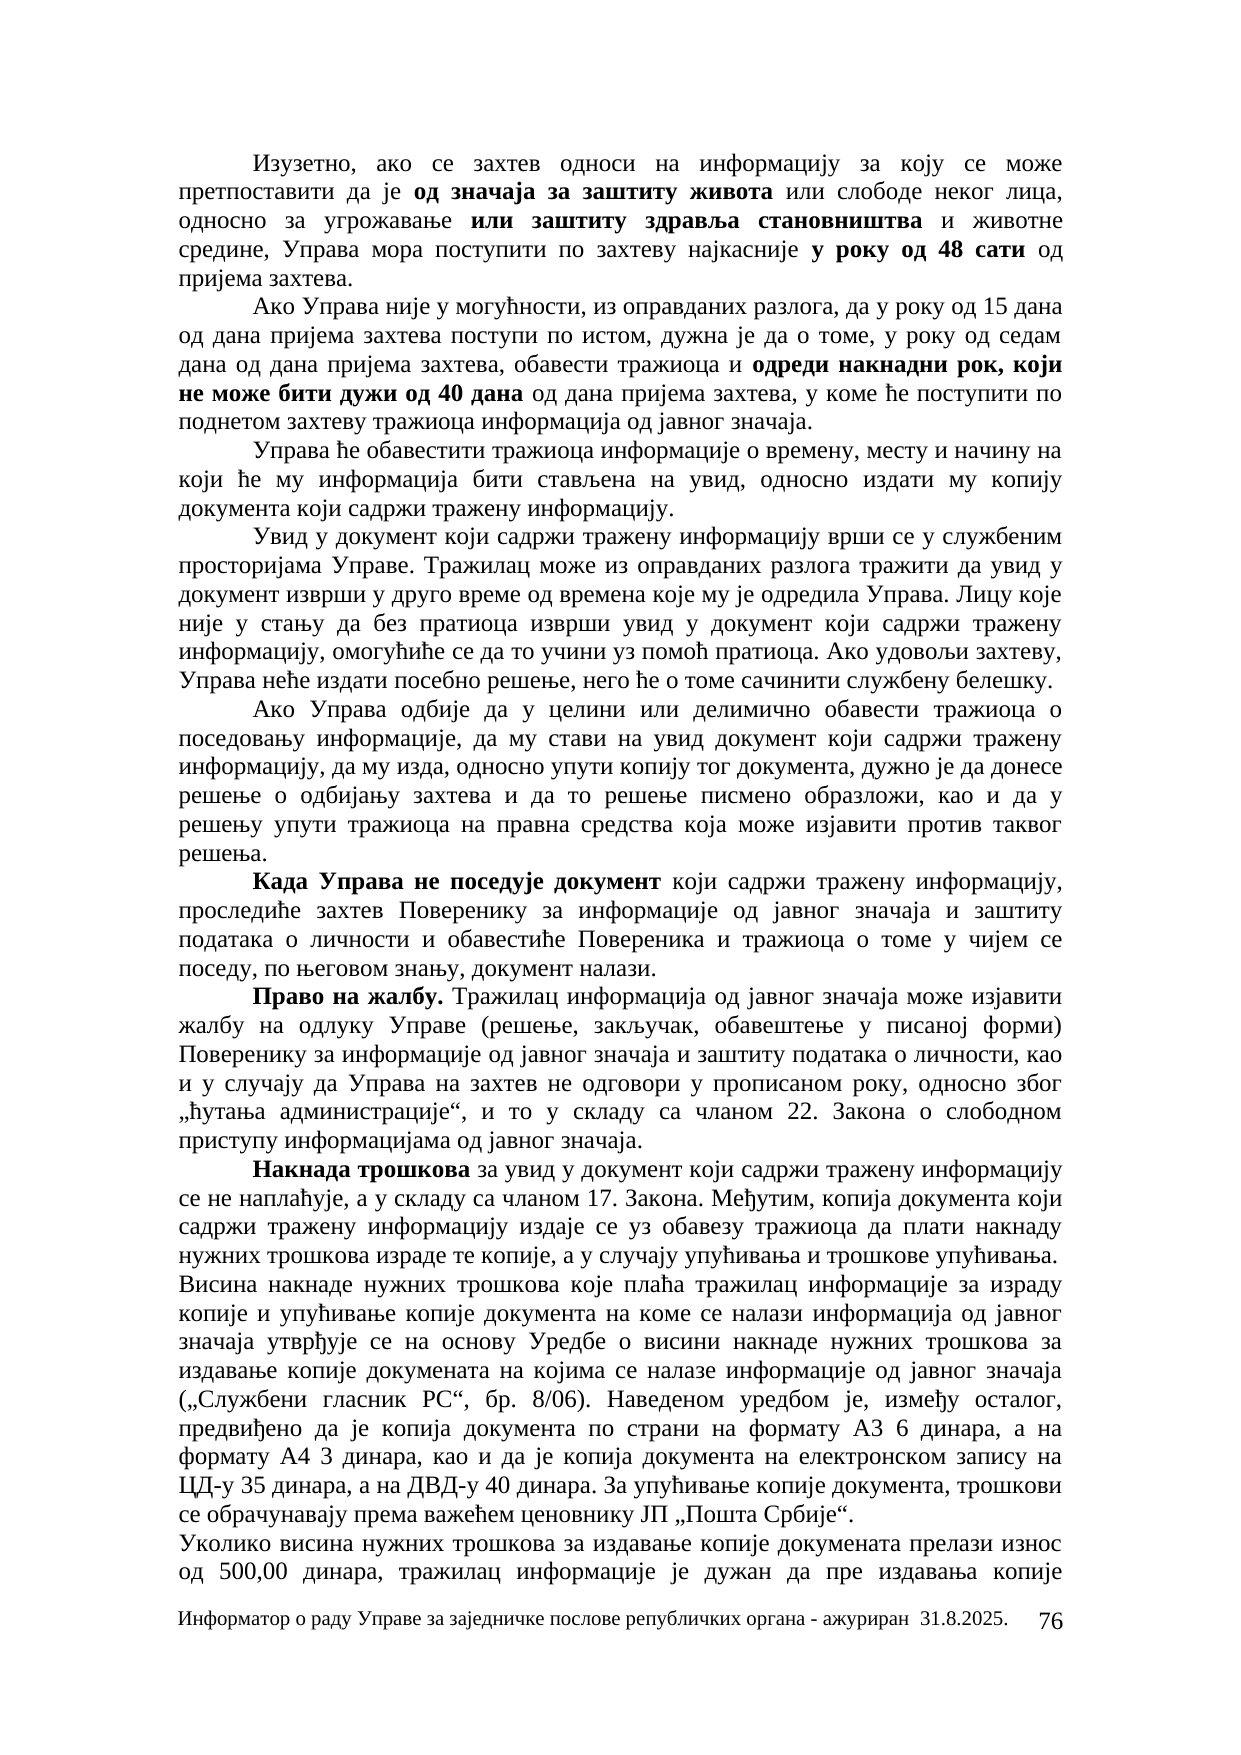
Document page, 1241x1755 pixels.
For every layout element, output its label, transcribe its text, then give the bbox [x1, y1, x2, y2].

text Висина накнаде нужних трошкова које плаћа тражилац информације за израду копије и упућивање копије документа на коме се налази информација од јавног значаја утврђује се на основу Уредбе о висини накнаде нужних трошкова за издавање копије докумената на којима се налазе информације од јавног значаја („Службени гласник РС“, бр. 8/06). Наведеном уредбом је, између осталог, предвиђено да је копија документа по страни на формату А3 6 динара, а на формату А4 3 динара, као и да је копија документа на електронском запису на ЦД-у 35 динара, а на ДВД-у 40 динара. За упућивање копије документа, трошкови се обрачунавају према важећем ценовнику ЈП „Пошта Србије“. [178, 1269, 1063, 1528]
text Управа ће обавестити тражиоца информације о времену, месту и начину на који ће му информација бити стављена на увид, односно издати му копију документа који садржи тражену информацију. [178, 435, 1063, 521]
text Увид у документ који садржи тражену информацију врши се у службеним просторијама Управе. Тражилац може из оправданих разлога тражити да увид у документ изврши у друго време од времена које му је одредила Управа. Лицу које није у стању да без пратиоца изврши увид у документ који садржи тражену информацију, омогућиће се да то учини уз помоћ пратиоца. Ако удовољи захтеву, Управа неће издати посебно решење, него ће о томе сачинити службену белешку. [178, 521, 1063, 694]
text Када Управа не поседује документ који садржи тражену информацију, проследиће захтев Поверенику за информације од јавног значаја и заштиту података о личности и обавестиће Повереника и тражиоца о томе у чијем се поседу, по његовом знању, документ налази. [178, 866, 1063, 981]
text Ако Управа није у могућности, из оправданих разлога, да у року од 15 дана од дана пријема захтева поступи по истом, дужна је да о томе, у року од седам дана од дана пријема захтева, обавести тражиоца и одреди накнадни рок, који не може бити дужи од 40 дана од дана пријема захтева, у коме ће поступити по поднетом захтеву тражиоца информација од јавног значаја. [178, 291, 1063, 435]
text Уколико висина нужних трошкова за издавање копије докумената прелази износ од 500,00 динара, тражилац информације је дужан да пре издавања копије [178, 1528, 1063, 1585]
text Право на жалбу. Тражилац информација од јавног значаја може изјавити жалбу на одлуку Управе (решење, закључак, обавештење у писаној форми) Поверенику за информације од јавног значаја и заштиту података о личности, као и у случају да Управа на захтев не одговори у прописаном року, односно због „ћутања администрације“, и то у складу са чланом 22. Закона о слободном приступу информацијама од јавног значаја. [178, 981, 1063, 1154]
text Изузетно, ако се захтев односи на информацију за коју се може претпоставити да је од значаја за заштиту живота или слободе неког лица, односно за угрожавање или заштиту здравља становништва и животне средине, Управа мора поступити по захтеву најкасније у року од 48 сати од пријема захтева. [178, 148, 1063, 291]
text Ако Управа одбије да у целини или делимично обавести тражиоца о поседовању информације, да му стави на увид документ који садржи тражену информацију, да му изда, односно упути копију тог документа, дужно је да донесе решење о одбијању захтева и да то решење писмено образложи, као и да у решењу упути тражиоца на правна средства која може изјавити против таквог решења. [178, 694, 1063, 866]
text Накнада трошкова за увид у документ који садржи тражену информацију се не наплаћује, а у складу са чланом 17. Закона. Међутим, копија документа који садржи тражену информацију издаје се уз обавезу тражиоца да плати накнаду нужних трошкова израде те копије, а у случају упућивања и трошкове упућивања. [178, 1154, 1063, 1269]
